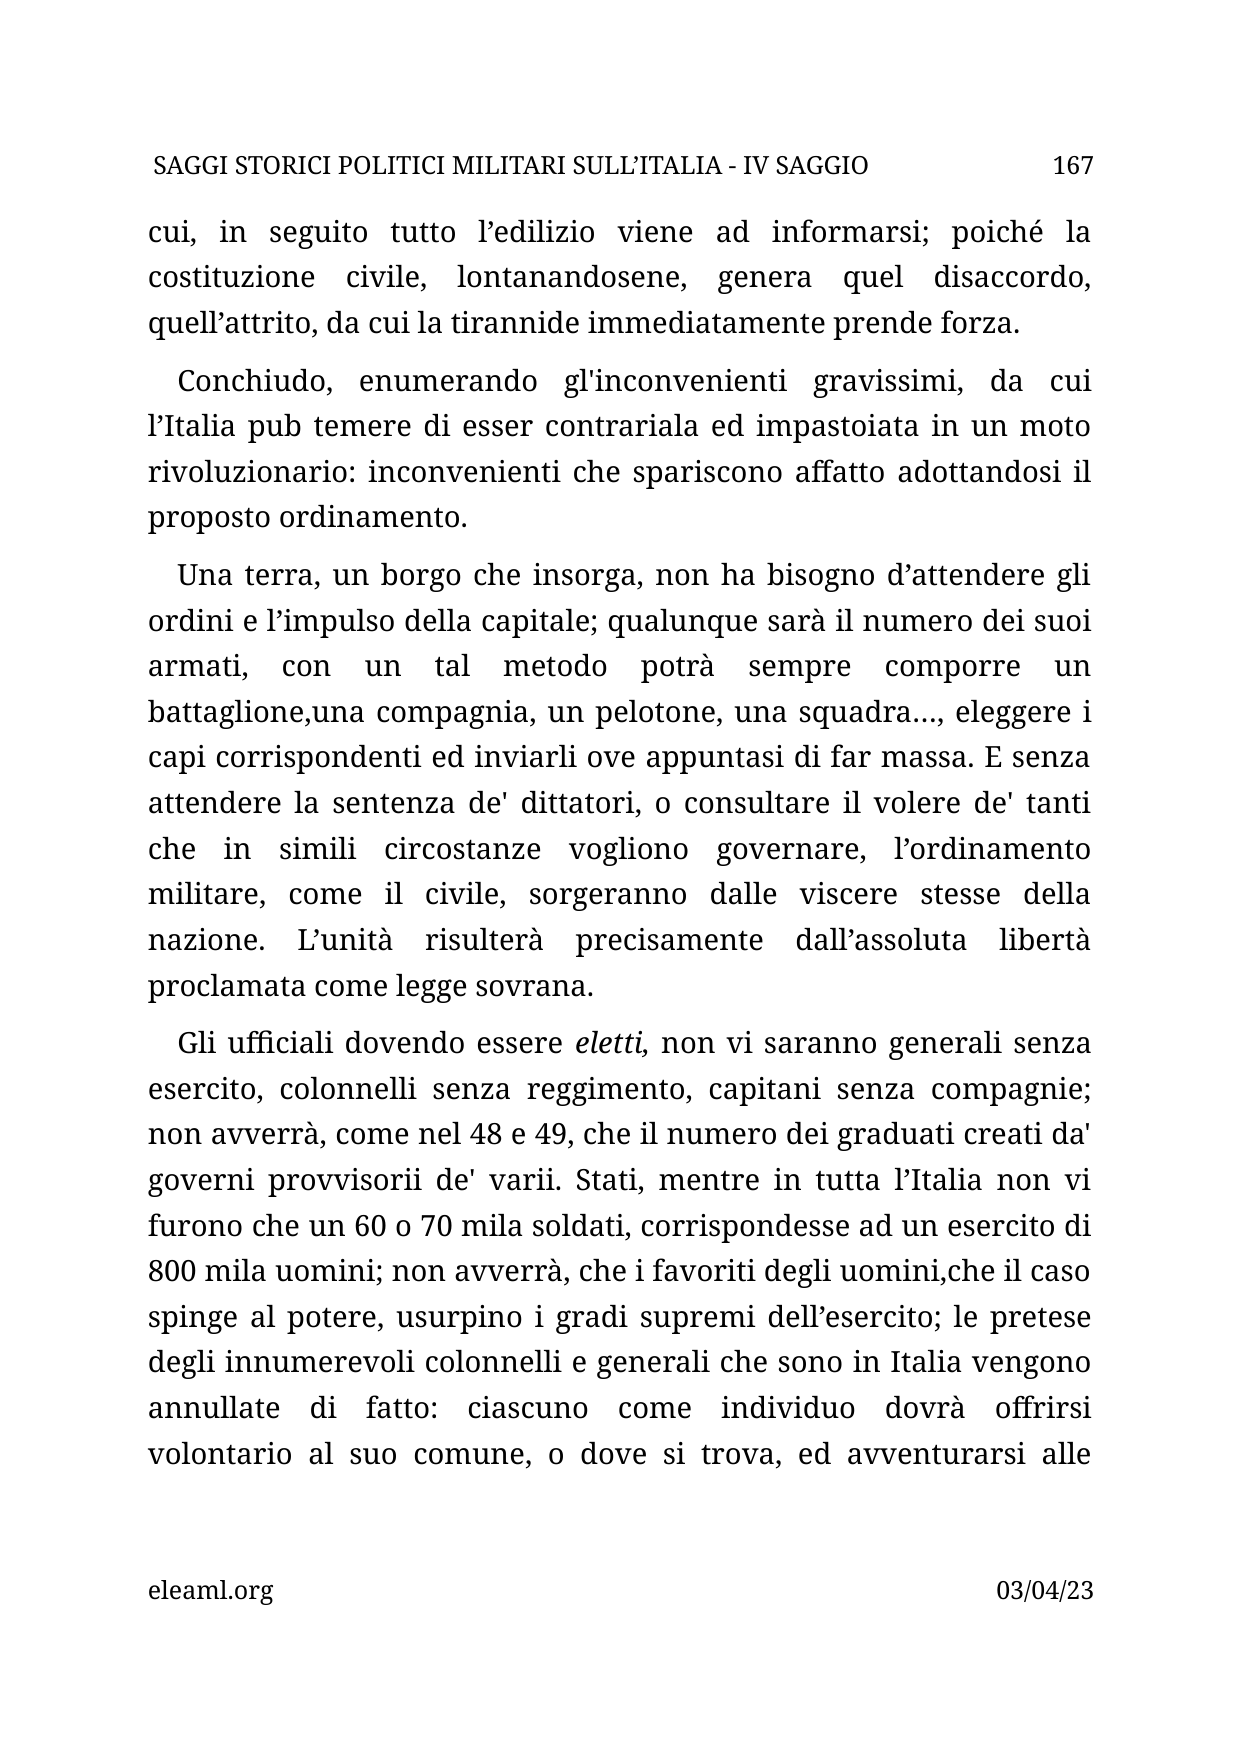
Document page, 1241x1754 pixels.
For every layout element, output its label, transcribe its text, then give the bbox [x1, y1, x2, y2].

text Gli ufficiali dovendo essere eletti, non vi saranno generali senza esercito, colonnelli senza reggimento, capitani senza compagnie; non avverrà, come nel 48 e 49, che il numero dei graduati creati da' governi provvisorii de' varii. Stati, mentre in tutta l’Italia non vi furono che un 60 o 70 mila soldati, corrispondesse ad un esercito di 800 mila uomini; non avverrà, che i favoriti degli uomini,che il caso spinge al potere, usurpino i gradi supremi dell’esercito; le pretese degli innumerevoli colonnelli e generali che sono in Italia vengono annullate di fatto: ciascuno come individuo dovrà offrirsi volontario al suo comune, o dove si trova, ed avventurarsi alle [148, 1022, 1093, 1473]
text Una terra, un borgo che insorga, non ha bisogno d’attendere gli ordini e l’impulso della capitale; qualunque sarà il numero dei suoi armati, con un tal metodo potrà sempre comporre un battaglione,una compagnia, un pelotone, una squadra…, eleggere i capi corrispondenti ed inviarli ove appuntasi di far massa. E senza attendere la sentenza de' dittatori, o consultare il volere de' tanti che in simili circostanze vogliono governare, l’ordinamento militare, come il civile, sorgeranno dalle viscere stesse della nazione. L’unità risulterà precisamente dall’assoluta libertà proclamata come legge sovrana. [148, 554, 1093, 1004]
text Conchiudo, enumerando gl'inconvenienti gravissimi, da cui l’Italia pub temere di esser contrariala ed impastoiata in un moto rivoluzionario: inconvenienti che spariscono affatto adottandosi il proposto ordinamento. [148, 360, 1093, 536]
text cui, in seguito tutto l’edilizio viene ad informarsi; poiché la costituzione civile, lontanandosene, genera quel disaccordo, quell’attrito, da cui la tirannide immediatamente prende forza. [148, 211, 1093, 342]
